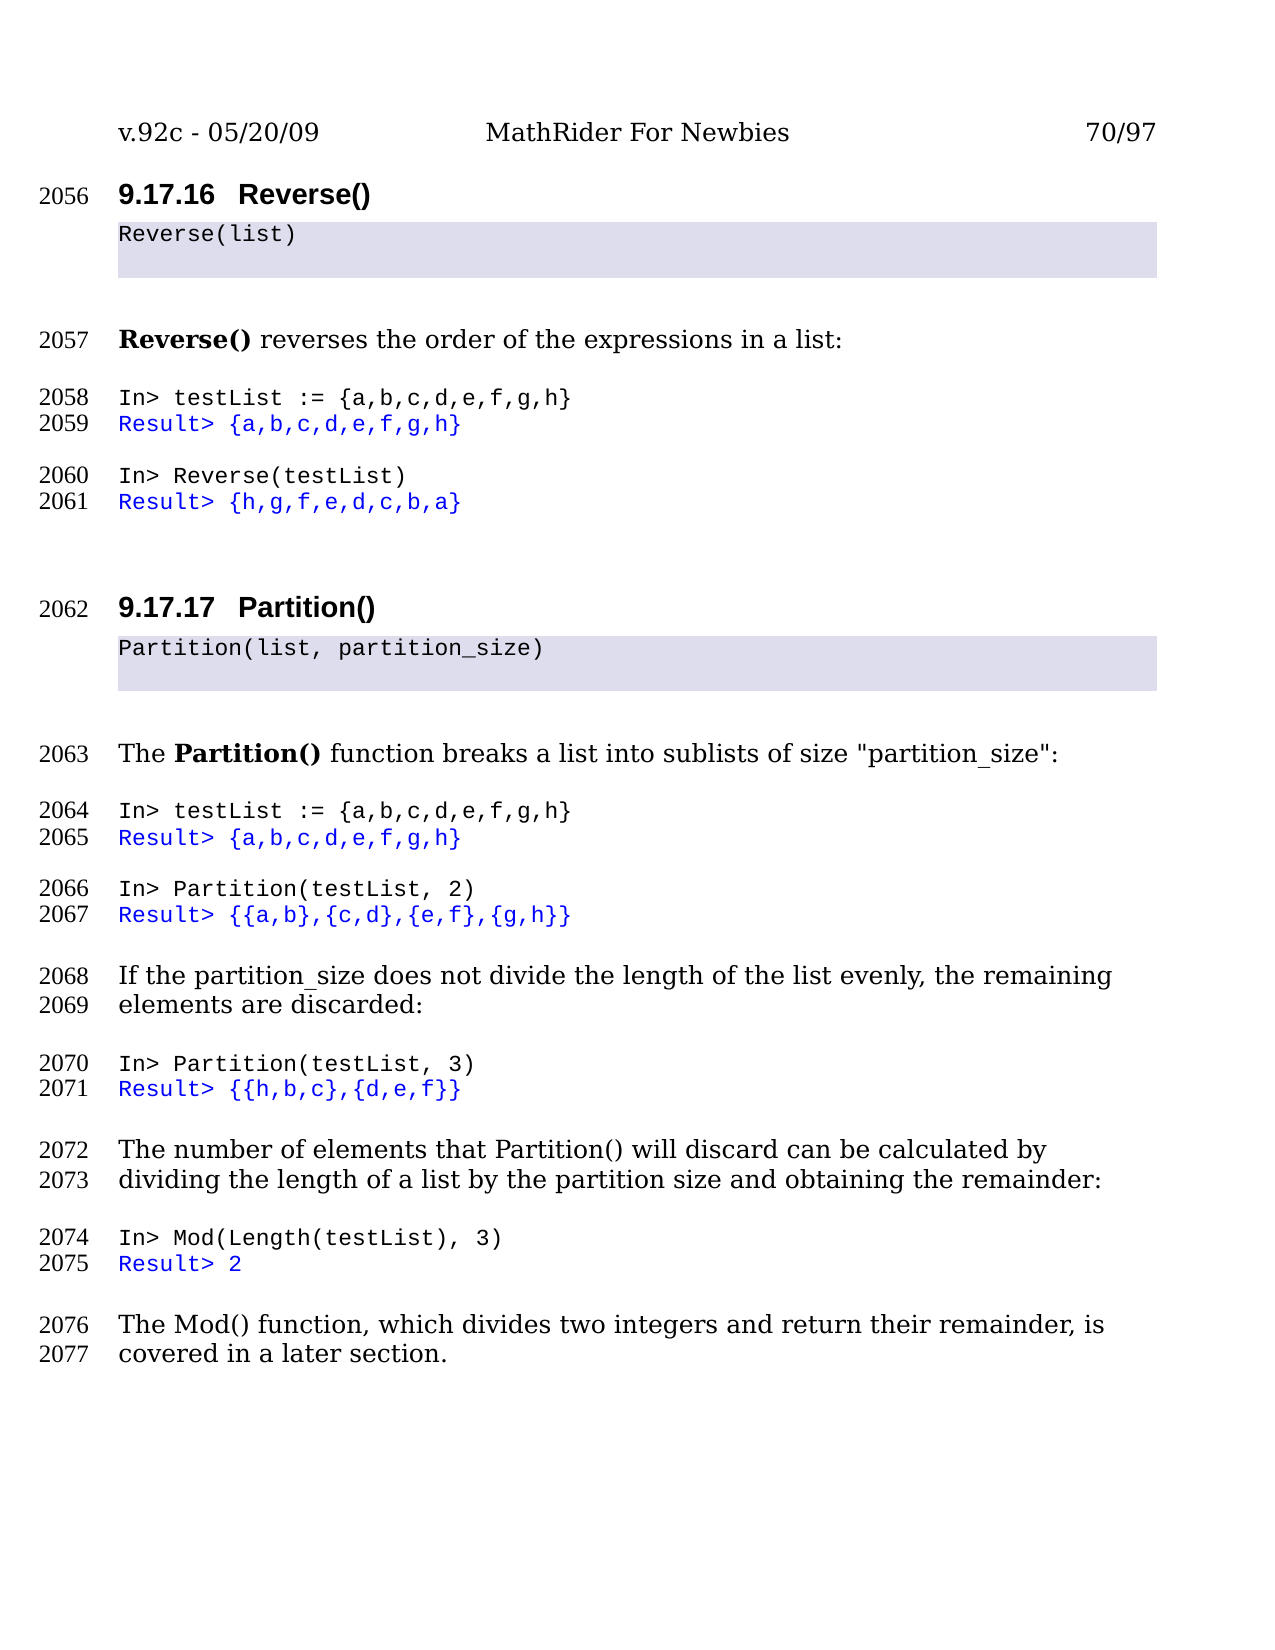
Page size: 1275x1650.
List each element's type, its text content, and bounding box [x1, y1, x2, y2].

text In> Reverse(testList) [118, 464, 1157, 490]
text Result> {{a,b},{c,d},{e,f},{g,h}} [118, 904, 1157, 929]
text The Partition() function breaks a list into sublists of size "partition_size": [118, 738, 1157, 768]
text The number of elements that Partition() will discard can be calculated by dividing the length of a list by the partition size and obtaining the remainder: [118, 1136, 1157, 1194]
text If the partition_size does not divide the length of the list evenly, the remaining elements are discarded: [118, 962, 1157, 1020]
text In> testList := {a,b,c,d,e,f,g,h} [118, 386, 1157, 412]
subtitle Partition() [118, 590, 1157, 624]
text In> Partition(testList, 2) [118, 878, 1157, 904]
text The Mod() function, which divides two integers and return their remainder, is covered in a later section. [118, 1310, 1157, 1368]
text Result> 2 [118, 1252, 1157, 1278]
table_header Reverse(list) [118, 222, 1157, 278]
text Reverse() reverses the order of the expressions in a list: [118, 325, 1157, 354]
text Result> {a,b,c,d,e,f,g,h} [118, 826, 1157, 852]
subtitle Reverse() [118, 177, 1157, 210]
text Result> {h,g,f,e,d,c,b,a} [118, 490, 1157, 516]
text Result> {{h,b,c},{d,e,f}} [118, 1078, 1157, 1104]
table_header Partition(list, partition_size) [118, 636, 1157, 691]
text In> Mod(Length(testList), 3) [118, 1226, 1157, 1252]
text In> testList := {a,b,c,d,e,f,g,h} [118, 800, 1157, 826]
text Result> {a,b,c,d,e,f,g,h} [118, 412, 1157, 438]
text In> Partition(testList, 3) [118, 1052, 1157, 1078]
